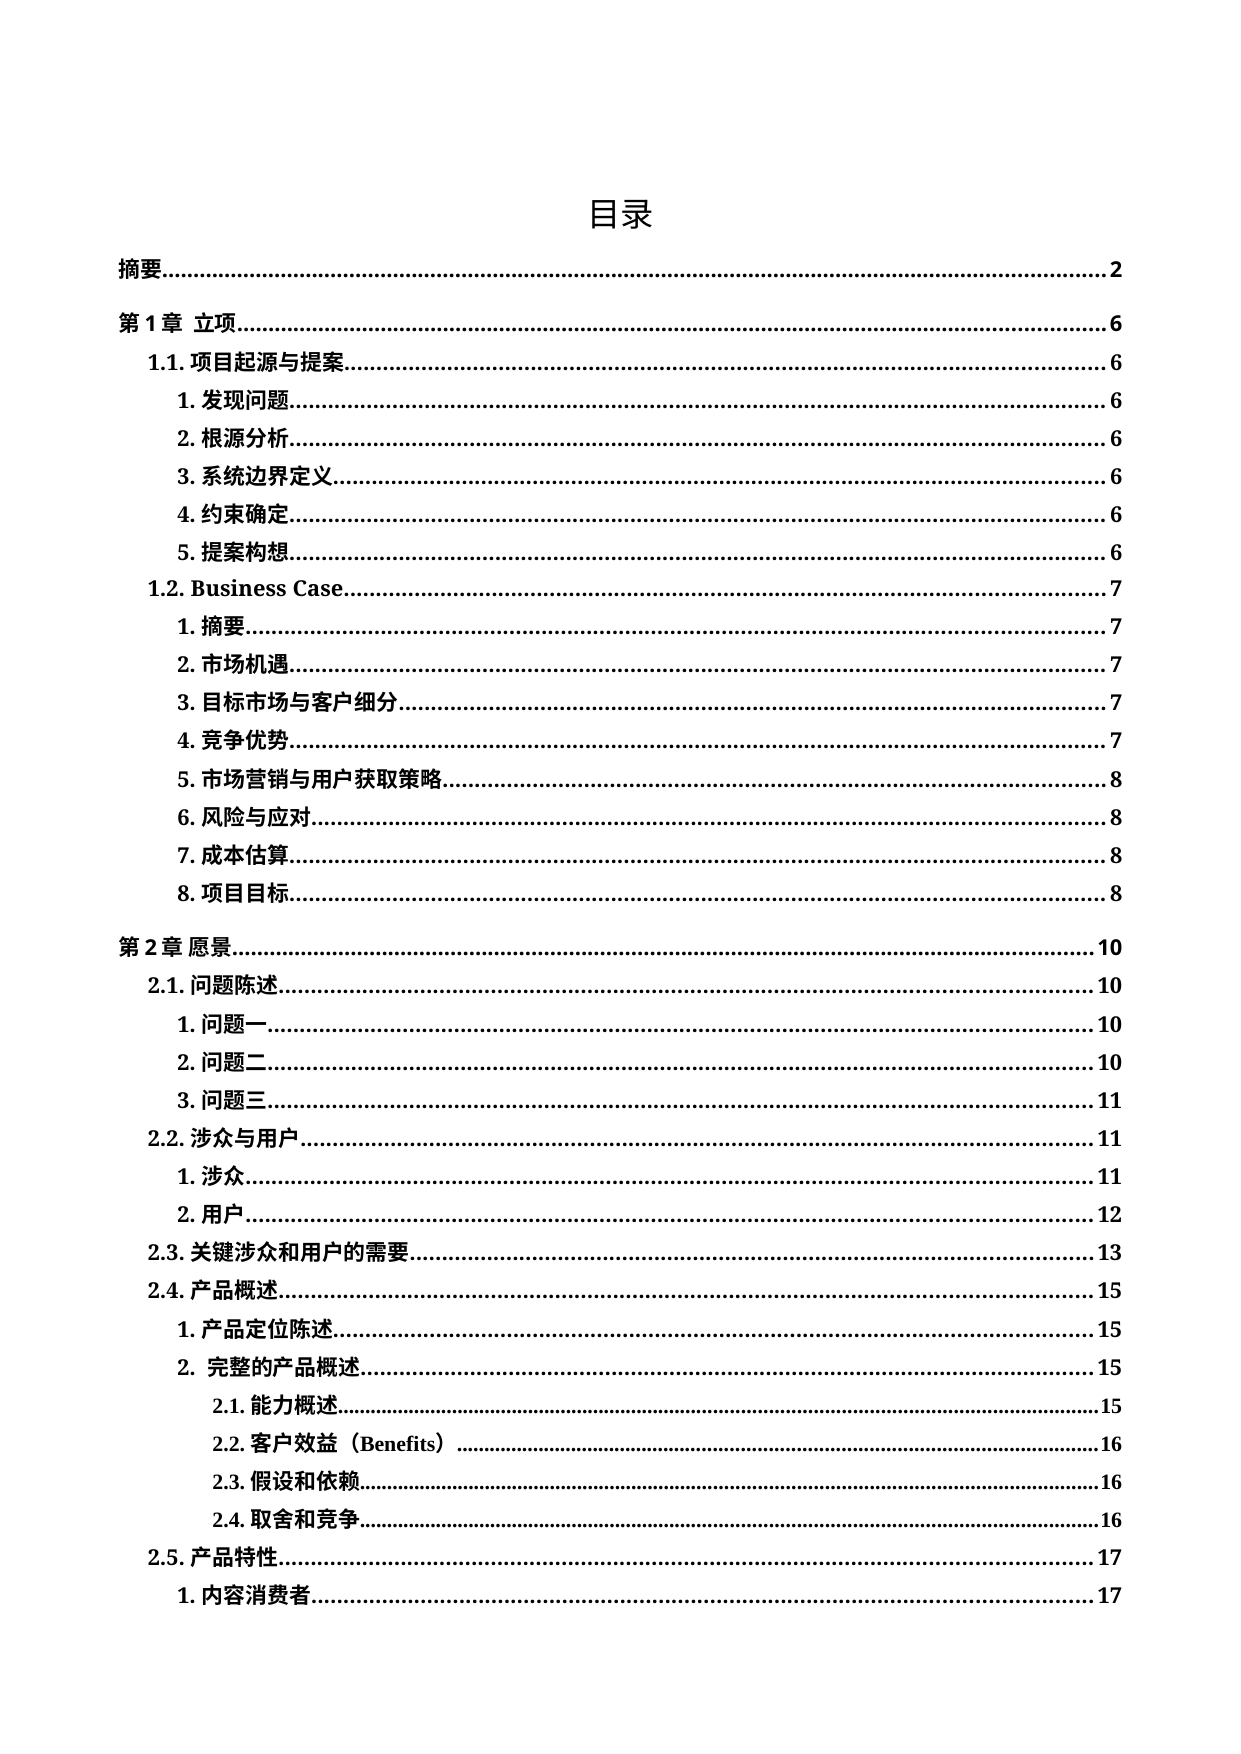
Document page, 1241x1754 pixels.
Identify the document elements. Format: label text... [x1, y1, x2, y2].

text 4. 竞争优势 7 [177, 723, 1122, 755]
text 2. 用户 12 [177, 1197, 1122, 1229]
text 6. 风险与应对 8 [177, 800, 1122, 831]
text 1. 发现问题 6 [177, 383, 1122, 414]
text 4. 约束确定 6 [177, 497, 1122, 529]
text 2.2. 涉众与用户 11 [148, 1121, 1122, 1153]
text 第1章 立项 6 [118, 306, 1122, 338]
text 2.3. 关键涉众和用户的需要 13 [148, 1235, 1122, 1267]
text 2.4. 产品概述 15 [148, 1273, 1122, 1305]
text 2.5. 产品特性 17 [148, 1539, 1122, 1571]
text 2.4. 取舍和竞争 16 [207, 1502, 1122, 1533]
text 2. 完整的产品概述 15 [177, 1350, 1122, 1381]
subtitle 目录 [118, 188, 1122, 236]
text 2. 根源分析 6 [177, 421, 1122, 453]
text 2. 市场机遇 7 [177, 647, 1122, 679]
text 1. 问题一 10 [177, 1007, 1122, 1038]
text 1. 涉众 11 [177, 1159, 1122, 1191]
text 7. 成本估算 8 [177, 838, 1122, 869]
text 1. 产品定位陈述 15 [177, 1312, 1122, 1343]
text 2.1. 问题陈述 10 [148, 968, 1122, 1000]
text 3. 系统边界定义 6 [177, 459, 1122, 491]
text 3. 问题三 11 [177, 1083, 1122, 1114]
text 5. 市场营销与用户获取策略 8 [177, 762, 1122, 793]
text 1.1. 项目起源与提案 6 [148, 344, 1122, 376]
text 1. 摘要 7 [177, 609, 1122, 641]
text 8. 项目目标 8 [177, 876, 1122, 908]
text 3. 目标市场与客户细分 7 [177, 685, 1122, 717]
text 2.3. 假设和依赖 16 [207, 1464, 1122, 1495]
text 2.2. 客户效益（Benefits） 16 [207, 1426, 1122, 1457]
text 1. 内容消费者 17 [177, 1578, 1122, 1609]
text 第2章 愿景 10 [118, 930, 1122, 962]
text 2.1. 能力概述 15 [207, 1388, 1122, 1419]
text 1.2. Business Case 7 [148, 573, 1122, 603]
text 5. 提案构想 6 [177, 535, 1122, 567]
text 摘要 2 [118, 252, 1122, 284]
text 2. 问题二 10 [177, 1045, 1122, 1076]
